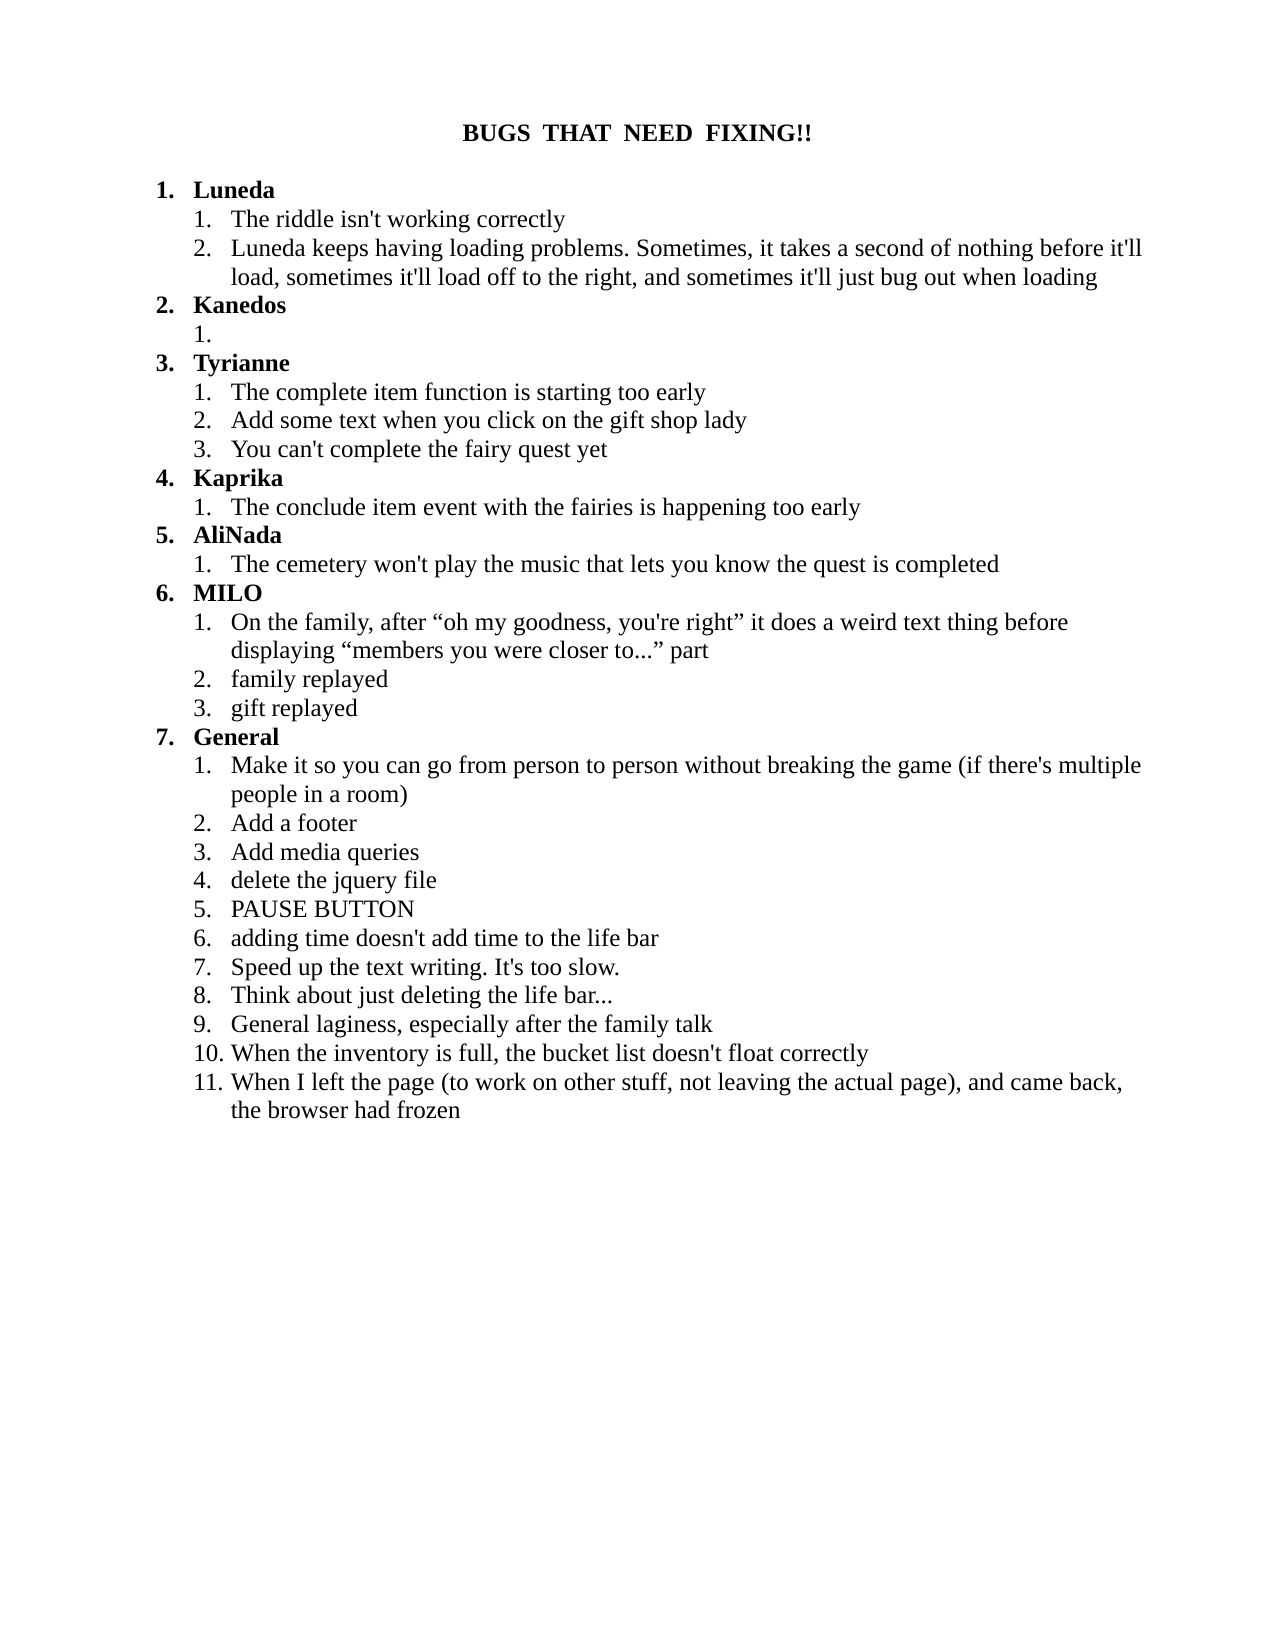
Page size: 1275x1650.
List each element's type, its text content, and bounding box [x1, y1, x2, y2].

list Add a footer [193, 808, 1157, 837]
list When I left the page (to work on other stuff, not leaving the actual page), and came back, the browser had frozen [193, 1067, 1157, 1124]
list The cemetery won't play the music that lets you know the quest is completed [193, 549, 1157, 578]
list The conclude item event with the fairies is happening too early [193, 492, 1157, 521]
list You can't complete the fairy quest yet [193, 434, 1157, 463]
list The riddle isn't working correctly [193, 204, 1157, 233]
list When the inventory is full, the bucket list doesn't float correctly [193, 1038, 1157, 1067]
list Add some text when you click on the gift shop lady [193, 406, 1157, 434]
list Think about just deleting the life bar... [193, 981, 1157, 1009]
list Speed up the text writing. It's too slow. [193, 952, 1157, 981]
list PAUSE BUTTON [193, 894, 1157, 923]
list Make it so you can go from person to person without breaking the game (if there's multiple people in a room) [193, 751, 1157, 808]
list General [156, 722, 1157, 751]
list Add media queries [193, 837, 1157, 866]
list On the family, after “oh my goodness, you're right” it does a weird text thing before displaying “members you were closer to...” part [193, 607, 1157, 664]
list The complete item function is starting too early [193, 377, 1157, 406]
list delete the jquery file [193, 866, 1157, 894]
list Tyrianne [156, 348, 1157, 377]
list Luneda keeps having loading problems. Sometimes, it takes a second of nothing before it'll load, sometimes it'll load off to the right, and sometimes it'll just bug out when loading [193, 233, 1157, 291]
list adding time doesn't add time to the life bar [193, 923, 1157, 952]
list family replayed [193, 664, 1157, 693]
list Kanedos [156, 291, 1157, 319]
list MILO [156, 578, 1157, 607]
text BUGS THAT NEED FIXING!! [118, 118, 1157, 147]
list AliNada [156, 521, 1157, 549]
list General laginess, especially after the family talk [193, 1009, 1157, 1038]
list gift replayed [193, 693, 1157, 722]
list Kaprika [156, 463, 1157, 492]
list Luneda [156, 176, 1157, 204]
